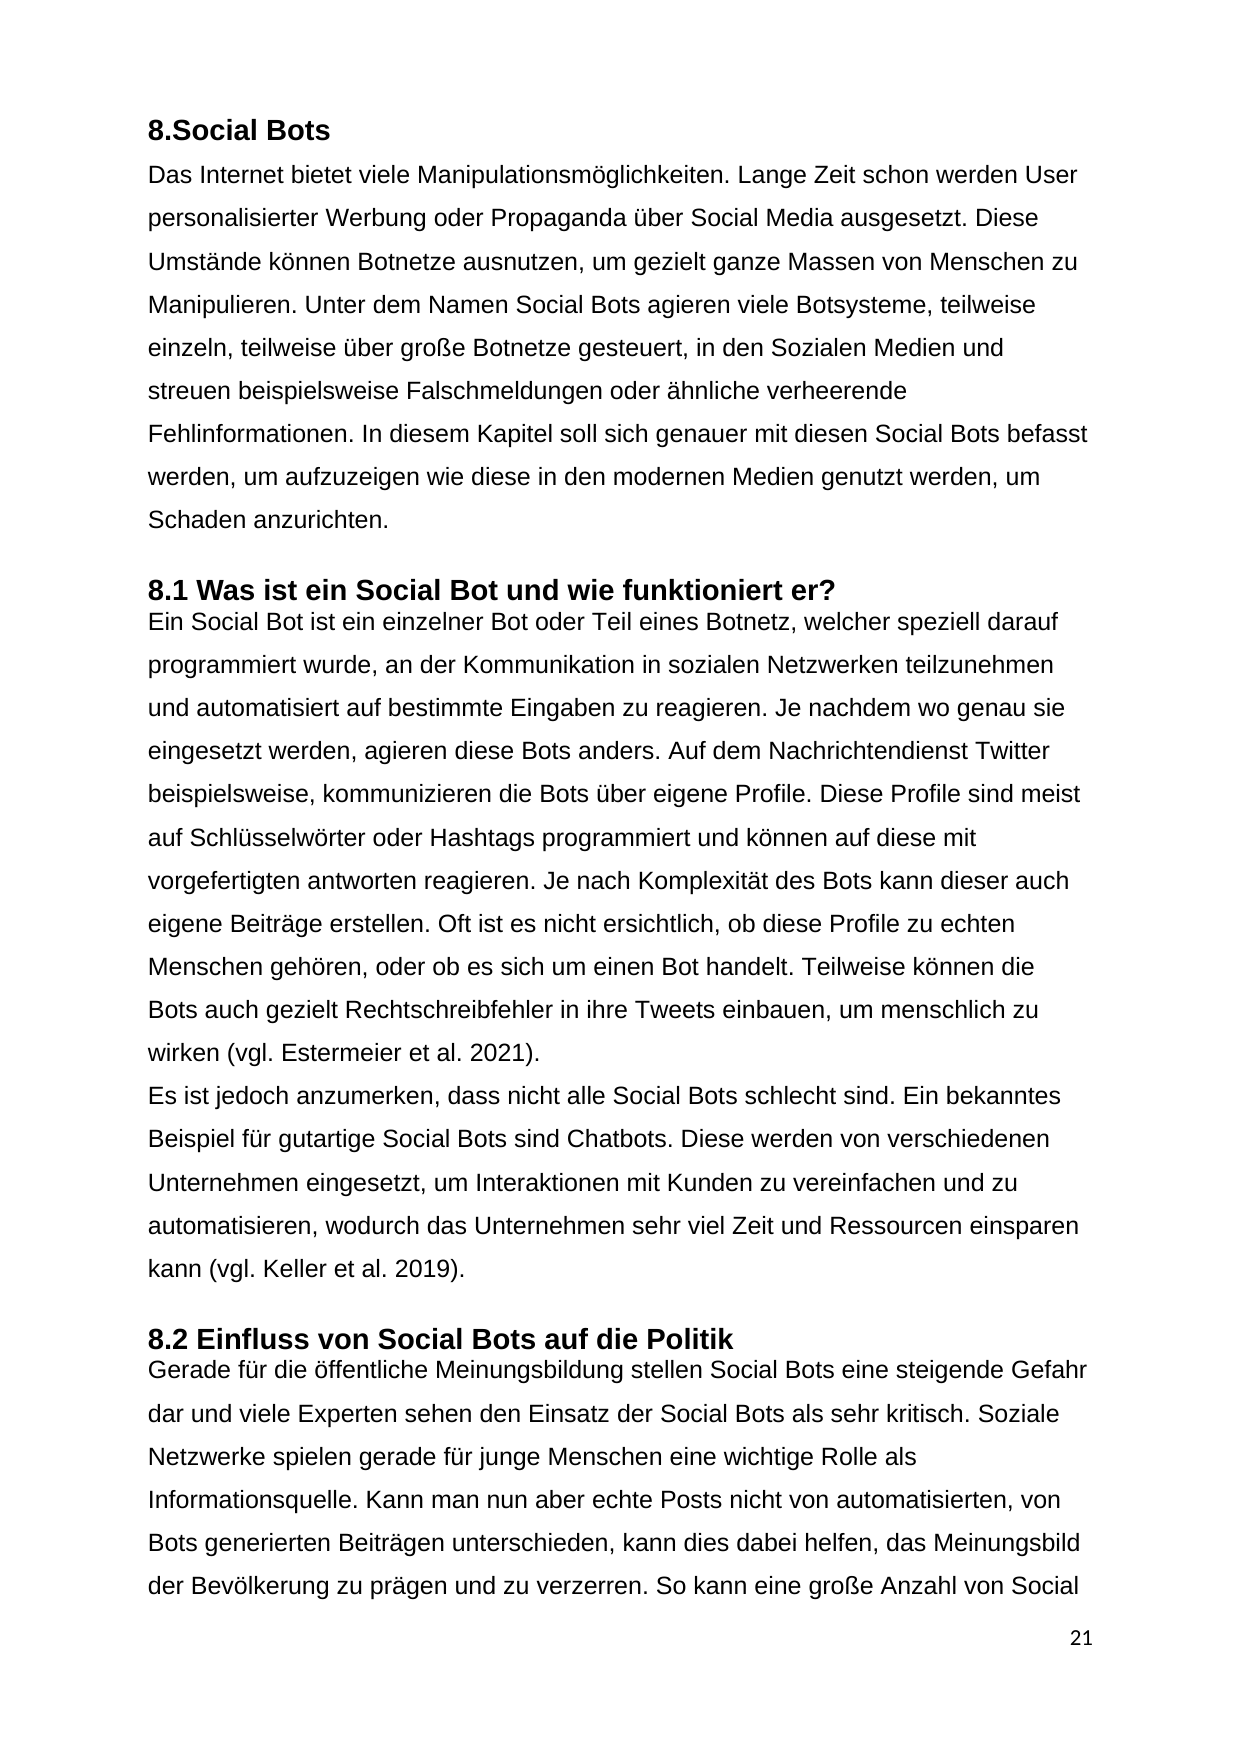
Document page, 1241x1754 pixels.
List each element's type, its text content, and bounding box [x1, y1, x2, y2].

text Ein Social Bot ist ein einzelner Bot oder Teil eines Botnetz, welcher speziell darauf programmiert wurde, an der Kommunikation in sozialen Netzwerken teilzunehmen und automatisiert auf bestimmte Eingaben zu reagieren. Je nachdem wo genau sie eingesetzt werden, agieren diese Bots anders. Auf dem Nachrichtendienst Twitter beispielsweise, kommunizieren die Bots über eigene Profile. Diese Profile sind meist auf Schlüsselwörter oder Hashtags programmiert und können auf diese mit vorgefertigten antworten reagieren. Je nach Komplexität des Bots kann dieser auch eigene Beiträge erstellen. Oft ist es nicht ersichtlich, ob diese Profile zu echten Menschen gehören, oder ob es sich um einen Bot handelt. Teilweise können die Bots auch gezielt Rechtschreibfehler in ihre Tweets einbauen, um menschlich zu wirken (vgl. Estermeier et al. 2021). Es ist jedoch anzumerken, dass nicht alle Social Bots schlecht sind. Ein bekanntes Beispiel für gutartige Social Bots sind Chatbots. Diese werden von verschiedenen Unternehmen eingesetzt, um Interaktionen mit Kunden zu vereinfachen und zu automatisieren, wodurch das Unternehmen sehr viel Zeit und Ressourcen einsparen kann (vgl. Keller et al. 2019). [148, 607, 1093, 1282]
subtitle 8.2 Einfluss von Social Bots auf die Politik [148, 1322, 1093, 1355]
subtitle 8.1 Was ist ein Social Bot und wie funktioniert er? [148, 573, 1093, 607]
text Das Internet bietet viele Manipulationsmöglichkeiten. Lange Zeit schon werden User personalisierter Werbung oder Propaganda über Social Media ausgesetzt. Diese Umstände können Botnetze ausnutzen, um gezielt ganze Massen von Menschen zu Manipulieren. Unter dem Namen Social Bots agieren viele Botsysteme, teilweise einzeln, teilweise über große Botnetze gesteuert, in den Sozialen Medien und streuen beispielsweise Falschmeldungen oder ähnliche verheerende Fehlinformationen. In diesem Kapitel soll sich genauer mit diesen Social Bots befasst werden, um aufzuzeigen wie diese in den modernen Medien genutzt werden, um Schaden anzurichten. [148, 160, 1093, 534]
text Gerade für die öffentliche Meinungsbildung stellen Social Bots eine steigende Gefahr dar und viele Experten sehen den Einsatz der Social Bots als sehr kritisch. Soziale Netzwerke spielen gerade für junge Menschen eine wichtige Rolle als Informationsquelle. Kann man nun aber echte Posts nicht von automatisierten, von Bots generierten Beiträgen unterschieden, kann dies dabei helfen, das Meinungsbild der Bevölkerung zu prägen und zu verzerren. So kann eine große Anzahl von Social [148, 1355, 1093, 1600]
subtitle 8.Social Bots [148, 112, 1093, 146]
